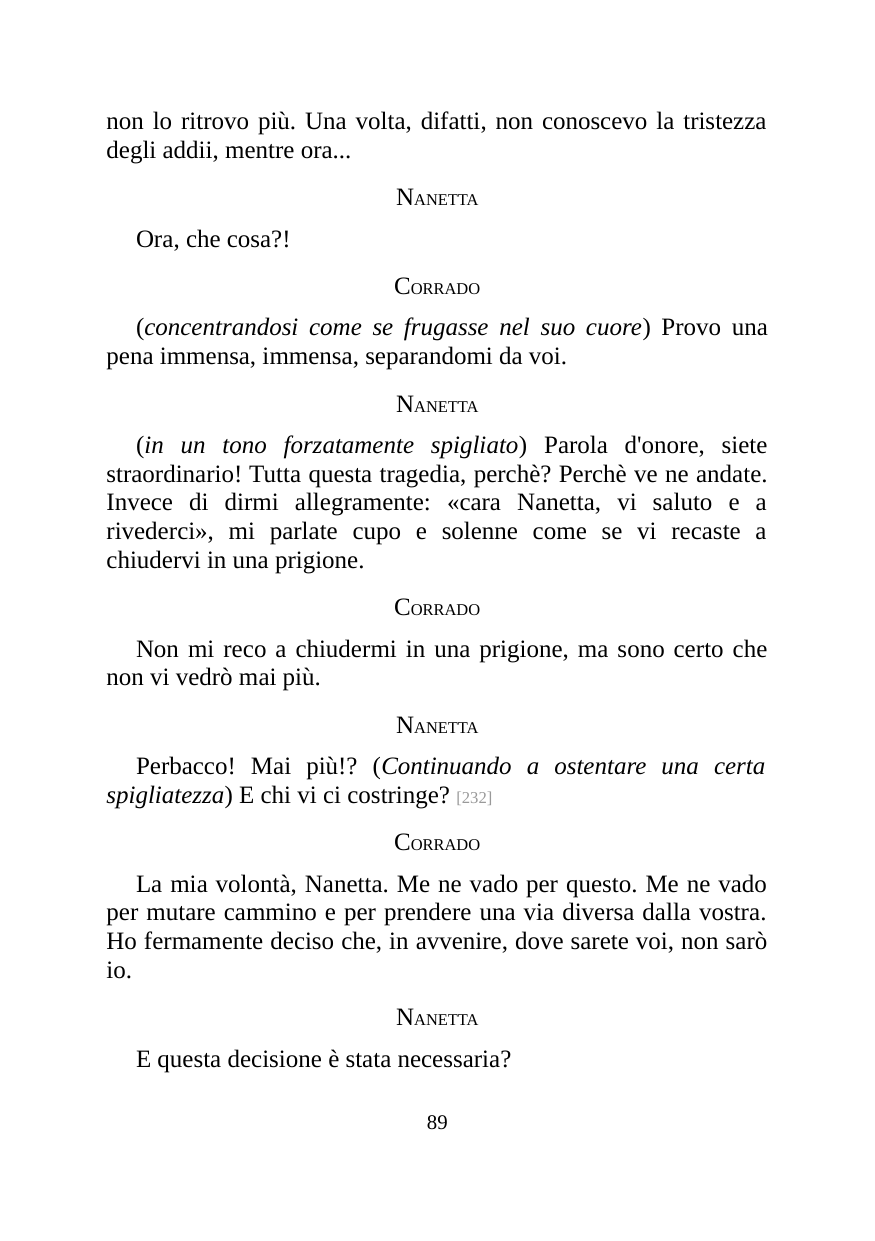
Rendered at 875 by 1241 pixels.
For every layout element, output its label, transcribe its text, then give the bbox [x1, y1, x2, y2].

text Corrado [106, 592, 768, 621]
text Ora, che cosa?! [106, 224, 768, 252]
text Nanetta [106, 182, 768, 211]
text Non mi reco a chiudermi in una prigione, ma sono certo che non vi vedrò mai più. [106, 634, 768, 691]
text (concentrandosi come se frugasse nel suo cuore) Provo una pena immensa, immensa, separandomi da voi. [106, 312, 768, 370]
text Nanetta [106, 1002, 768, 1031]
text La mia volontà, Nanetta. Me ne vado per questo. Me ne vado per mutare cammino e per prendere una via diversa dalla vostra. Ho fermamente deciso che, in avvenire, dove sarete voi, non sarò io. [106, 869, 768, 984]
text E questa decisione è stata necessaria? [106, 1044, 768, 1072]
text non lo ritrovo più. Una volta, difatti, non conoscevo la tristezza degli addii, mentre ora... [106, 106, 768, 164]
text Nanetta [106, 710, 768, 739]
text Corrado [106, 271, 768, 300]
text Corrado [106, 827, 768, 856]
text (in un tono forzatamente spigliato) Parola d'onore, siete straordinario! Tutta questa tragedia, perchè? Perchè ve ne andate. Invece di dirmi allegramente: «cara Nanetta, vi saluto e a rivederci», mi parlate cupo e solenne come se vi recaste a chiudervi in una prigione. [106, 430, 768, 574]
text Perbacco! Mai più!? (Continuando a ostentare una certa spigliatezza) E chi vi ci costringe? [232] [106, 751, 768, 809]
text Nanetta [106, 389, 768, 417]
